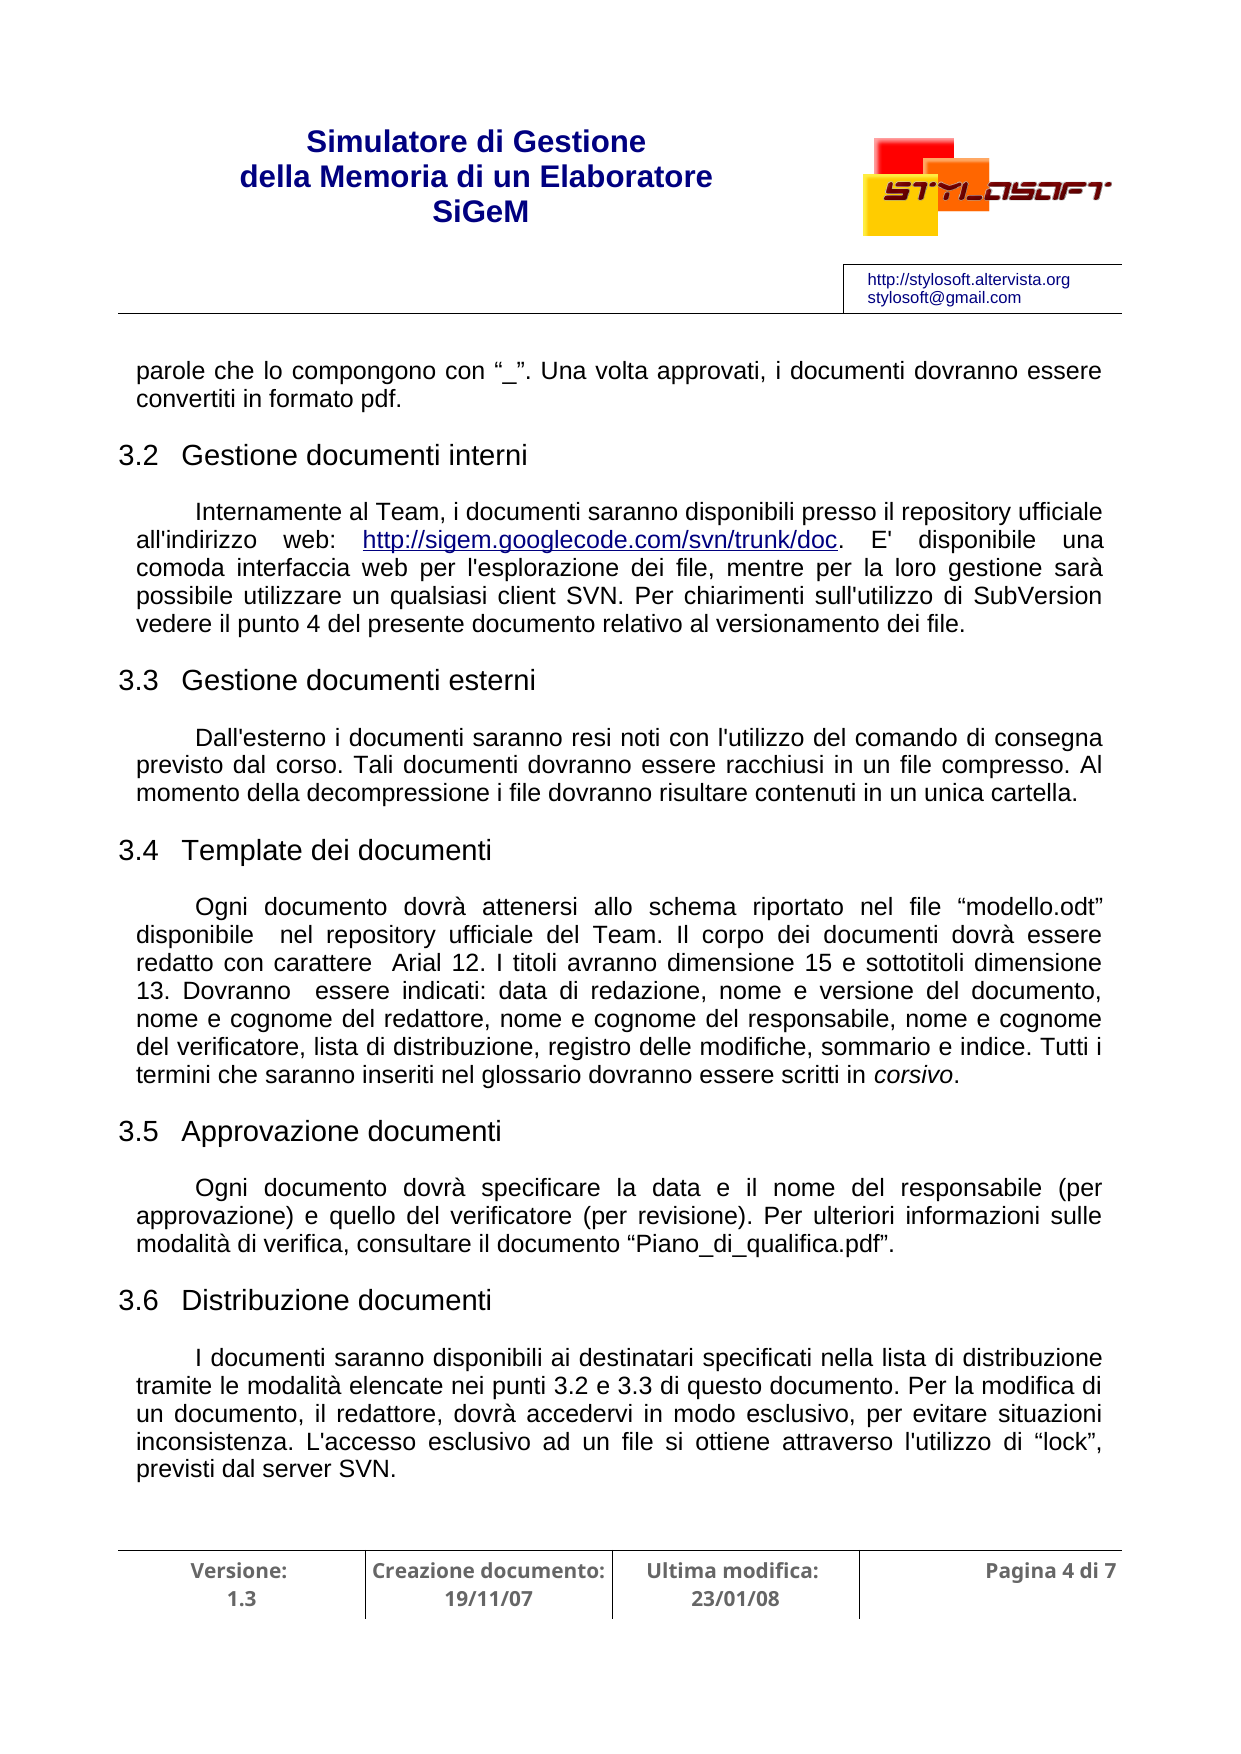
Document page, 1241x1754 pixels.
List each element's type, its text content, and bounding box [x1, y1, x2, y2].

text Ogni documento dovrà specificare la data e il nome del responsabile (per approvazione) e quello del verificatore (per revisione). Per ulteriori informazioni sulle modalità di verifica, consultare il documento “Piano_di_qualifica.pdf”. [136, 1174, 1104, 1258]
picture [848, 123, 1117, 247]
text parole che lo compongono con “_”. Una volta approvati, i documenti dovranno essere convertiti in formato pdf. [136, 357, 1104, 412]
text Dall'esterno i documenti saranno resi noti con l'utilizzo del comando di consegna previsto dal corso. Tali documenti dovranno essere racchiusi in un file compresso. Al momento della decompressione i file dovranno risultare contenuti in un unica cartella. [136, 723, 1104, 807]
subtitle Gestione documenti esterni [118, 664, 1122, 697]
subtitle Template dei documenti [118, 834, 1122, 866]
text Internamente al Team, i documenti saranno disponibili presso il repository ufficiale all'indirizzo web: http://sigem.googlecode.com/svn/trunk/doc. E' disponibile una comoda interfaccia web per l'esplorazione dei file, mentre per la loro gestione sarà possibile utilizzare un qualsiasi client SVN. Per chiarimenti sull'utilizzo di SubVersion vedere il punto 4 del presente documento relativo al versionamento dei file. [136, 498, 1104, 638]
text Ogni documento dovrà attenersi allo schema riportato nel file “modello.odt” disponibile nel repository ufficiale del Team. Il corpo dei documenti dovrà essere redatto con carattere Arial 12. I titoli avranno dimensione 15 e sottotitoli dimensione 13. Dovranno essere indicati: data di redazione, nome e versione del documento, nome e cognome del redattore, nome e cognome del responsabile, nome e cognome del verificatore, lista di distribuzione, registro delle modifiche, sommario e indice. Tutti i termini che saranno inseriti nel glossario dovranno essere scritti in corsivo. [136, 893, 1104, 1088]
subtitle Approvazione documenti [118, 1115, 1122, 1147]
subtitle Distribuzione documenti [118, 1284, 1122, 1317]
subtitle Gestione documenti interni [118, 439, 1122, 472]
text I documenti saranno disponibili ai destinatari specificati nella lista di distribuzione tramite le modalità elencate nei punti 3.2 e 3.3 di questo documento. Per la modifica di un documento, il redattore, dovrà accedervi in modo esclusivo, per evitare situazioni inconsistenza. L'accesso esclusivo ad un file si ottiene attraverso l'utilizzo di “lock”, previsti dal server SVN. [136, 1343, 1104, 1483]
